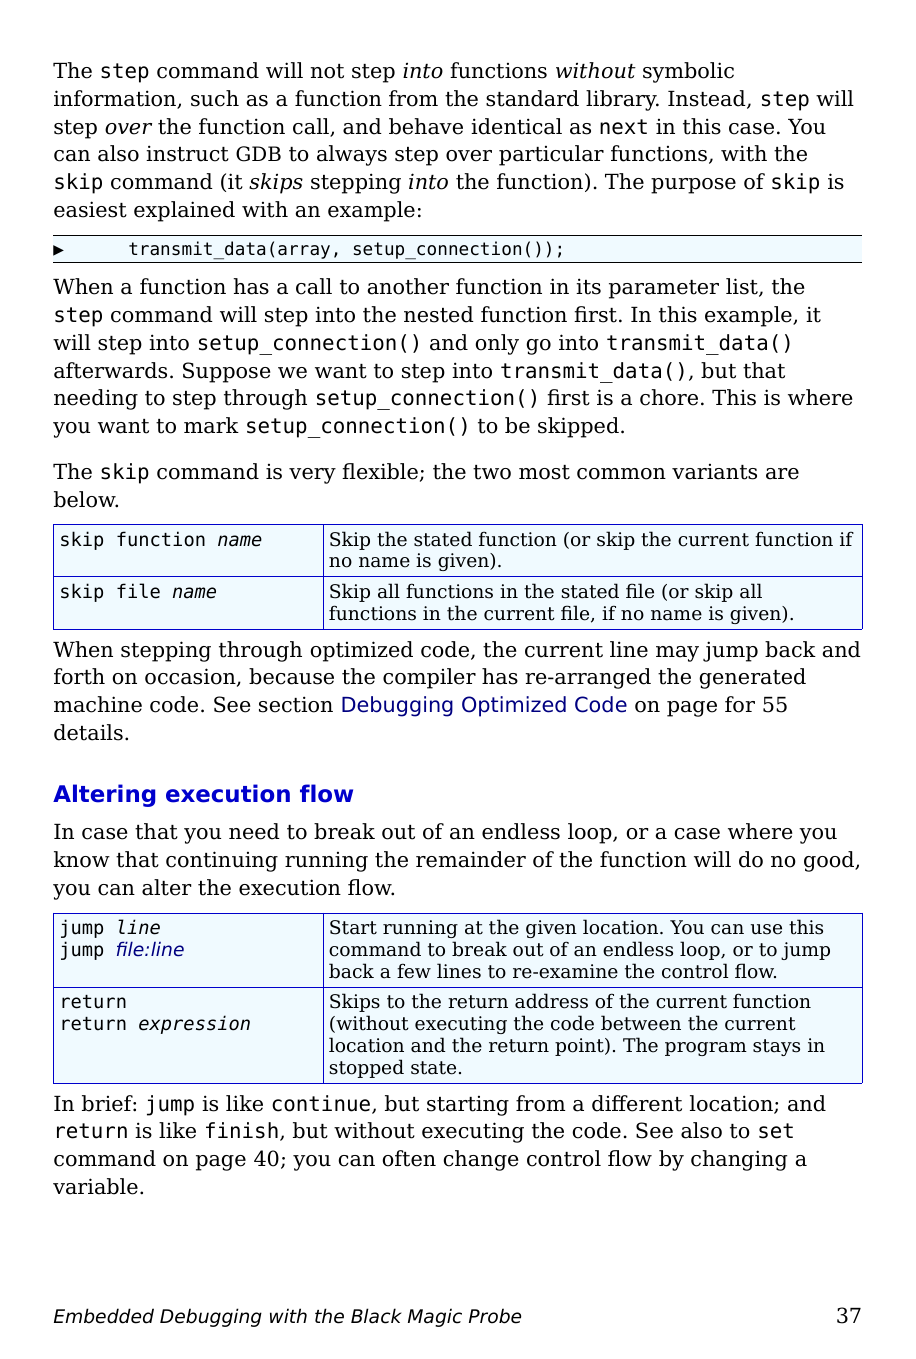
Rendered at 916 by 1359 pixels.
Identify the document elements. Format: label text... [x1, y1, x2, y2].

table_header jump line jump file:line [54, 914, 323, 987]
table_header skip function name [54, 525, 323, 576]
text ▶ transmit_data(array, setup_connection()); [53, 236, 862, 262]
text When stepping through optimized code, the current line may jump back and forth on occasion, because the compiler has re-arranged the generated machine code. See section Debugging Optimized Code on page for 55 details. [53, 638, 862, 745]
table_header Skip the stated function (or skip the current function if no name is given). [324, 525, 862, 576]
table_header Start running at the given location. You can use this command to break out of an endless loop, or to jump back a few lines to re-examine the control flow. [324, 914, 862, 987]
table_cell return return expression [54, 988, 323, 1083]
text The skip command is very flexible; the two most common variants are below. [53, 460, 862, 512]
text The step command will not step into functions without symbolic information, such as a function from the standard library. Instead, step will step over the function call, and behave identical as next in this case. You can also instruct GDB to always step over particular functions, with the skip command (it skips stepping into the function). The purpose of skip is easiest explained with an example: [53, 59, 862, 222]
text When a function has a call to another function in its parameter list, the step command will step into the nested function first. In this example, it will step into setup_connection() and only go into transmit_data() afterwards. Suppose we want to step into transmit_data(), but that needing to step through setup_connection() first is a chore. This is where you want to mark setup_connection() to be skipped. [53, 275, 862, 438]
text In case that you need to break out of an endless loop, or a case where you know that continuing running the remainder of the function will do no good, you can alter the execution flow. [53, 820, 862, 900]
subtitle Altering execution flow [53, 781, 862, 808]
table_cell Skips to the return address of the current function (without executing the code between the current location and the return point). The program stays in stopped state. [324, 988, 862, 1083]
text In brief: jump is like continue, but starting from a different location; and return is like finish, but without executing the code. See also to set command on page 40; you can often change control flow by changing a variable. [53, 1092, 862, 1199]
table_cell skip file name [54, 577, 323, 629]
table_cell Skip all functions in the stated file (or skip all functions in the current file, if no name is given). [324, 577, 862, 629]
